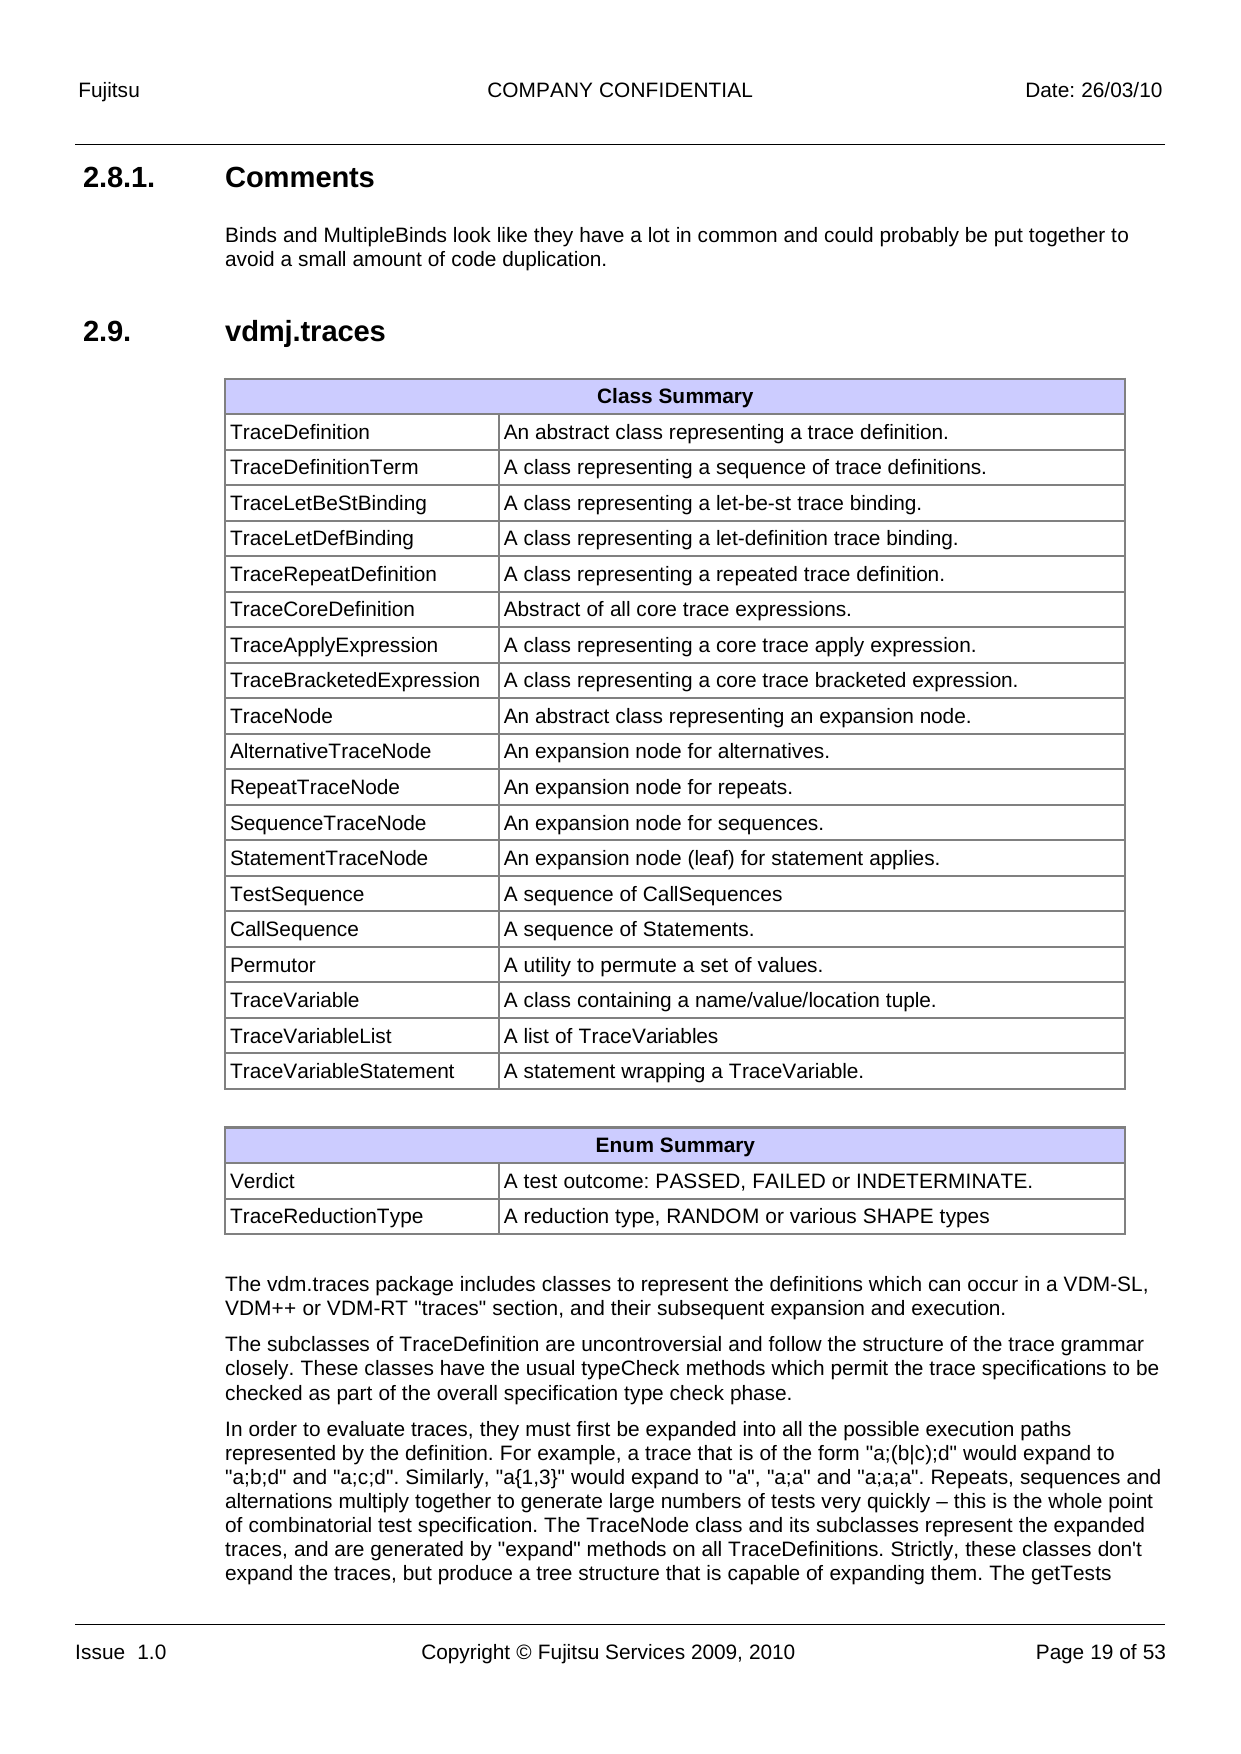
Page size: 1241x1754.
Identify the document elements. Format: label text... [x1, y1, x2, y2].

table_header Enum Summary [226, 1129, 1124, 1162]
table_cell RepeatTraceNode [226, 770, 498, 804]
table_cell An expansion node (leaf) for statement applies. [500, 841, 1124, 875]
text In order to evaluate traces, they must first be expanded into all the possible execution paths represented by the definition. For example, a trace that is of the form "a;(b|c);d" would expand to "a;b;d" and "a;c;d". Similarly, "a{1,3}" would expand to "a", "a;a" and "a;a;a". Repeats, sequences and alternations multiply together to generate large numbers of tests very quickly – this is the whole point of combinatorial test specification. The TraceNode class and its subclasses represent the expanded traces, and are generated by "expand" methods on all TraceDefinitions. Strictly, these classes don't expand the traces, but produce a tree structure that is capable of expanding them. The getTests [225, 1417, 1165, 1585]
table_cell An abstract class representing an expansion node. [500, 699, 1124, 733]
table_cell StatementTraceNode [226, 841, 498, 875]
table_cell CallSequence [226, 912, 498, 946]
table_cell Abstract of all core trace expressions. [500, 593, 1124, 626]
subtitle Comments [75, 160, 1165, 193]
table_cell An abstract class representing a trace definition. [500, 415, 1124, 448]
table_cell A utility to permute a set of values. [500, 948, 1124, 981]
table_cell TraceLetBeStBinding [226, 486, 498, 519]
table_cell TraceVariable [226, 983, 498, 1017]
table_cell A sequence of CallSequences [500, 877, 1124, 910]
table_cell A class representing a let-be-st trace binding. [500, 486, 1124, 519]
table_cell Verdict [226, 1164, 498, 1197]
text The subclasses of TraceDefinition are uncontroversial and follow the structure of the trace grammar closely. These classes have the usual typeCheck methods which permit the trace specifications to be checked as part of the overall specification type check phase. [225, 1332, 1165, 1404]
table_cell TraceVariableList [226, 1019, 498, 1052]
table_cell A statement wrapping a TraceVariable. [500, 1054, 1124, 1088]
table_cell TraceDefinition [226, 415, 498, 448]
table_cell A class representing a repeated trace definition. [500, 557, 1124, 591]
table_cell TraceCoreDefinition [226, 593, 498, 626]
table_cell SequenceTraceNode [226, 806, 498, 839]
table_cell A sequence of Statements. [500, 912, 1124, 946]
table_cell A reduction type, RANDOM or various SHAPE types [500, 1200, 1124, 1233]
table_cell An expansion node for alternatives. [500, 735, 1124, 768]
table_cell An expansion node for sequences. [500, 806, 1124, 839]
table_header Class Summary [226, 380, 1124, 413]
table_cell TraceBracketedExpression [226, 664, 498, 697]
table_cell TraceDefinitionTerm [226, 451, 498, 484]
table_cell A class representing a sequence of trace definitions. [500, 451, 1124, 484]
table_cell A class representing a let-definition trace binding. [500, 522, 1124, 555]
table_cell An expansion node for repeats. [500, 770, 1124, 804]
table_cell TraceRepeatDefinition [226, 557, 498, 591]
table_cell TraceLetDefBinding [226, 522, 498, 555]
table_cell TraceReductionType [226, 1200, 498, 1233]
text The vdm.traces package includes classes to represent the definitions which can occur in a VDM-SL, VDM++ or VDM-RT "traces" section, and their subsequent expansion and execution. [225, 1272, 1165, 1320]
table_cell TraceNode [226, 699, 498, 733]
table_cell A class representing a core trace bracketed expression. [500, 664, 1124, 697]
table_cell A class containing a name/value/location tuple. [500, 983, 1124, 1017]
text Binds and MultipleBinds look like they have a lot in common and could probably be put together to avoid a small amount of code duplication. [225, 223, 1165, 271]
table_cell Permutor [226, 948, 498, 981]
table_cell AlternativeTraceNode [226, 735, 498, 768]
table_cell A list of TraceVariables [500, 1019, 1124, 1052]
table_cell A test outcome: PASSED, FAILED or INDETERMINATE. [500, 1164, 1124, 1197]
table_cell TestSequence [226, 877, 498, 910]
subtitle vdmj.traces [75, 314, 1165, 347]
table_cell TraceVariableStatement [226, 1054, 498, 1088]
table_cell TraceApplyExpression [226, 628, 498, 662]
table_cell A class representing a core trace apply expression. [500, 628, 1124, 662]
